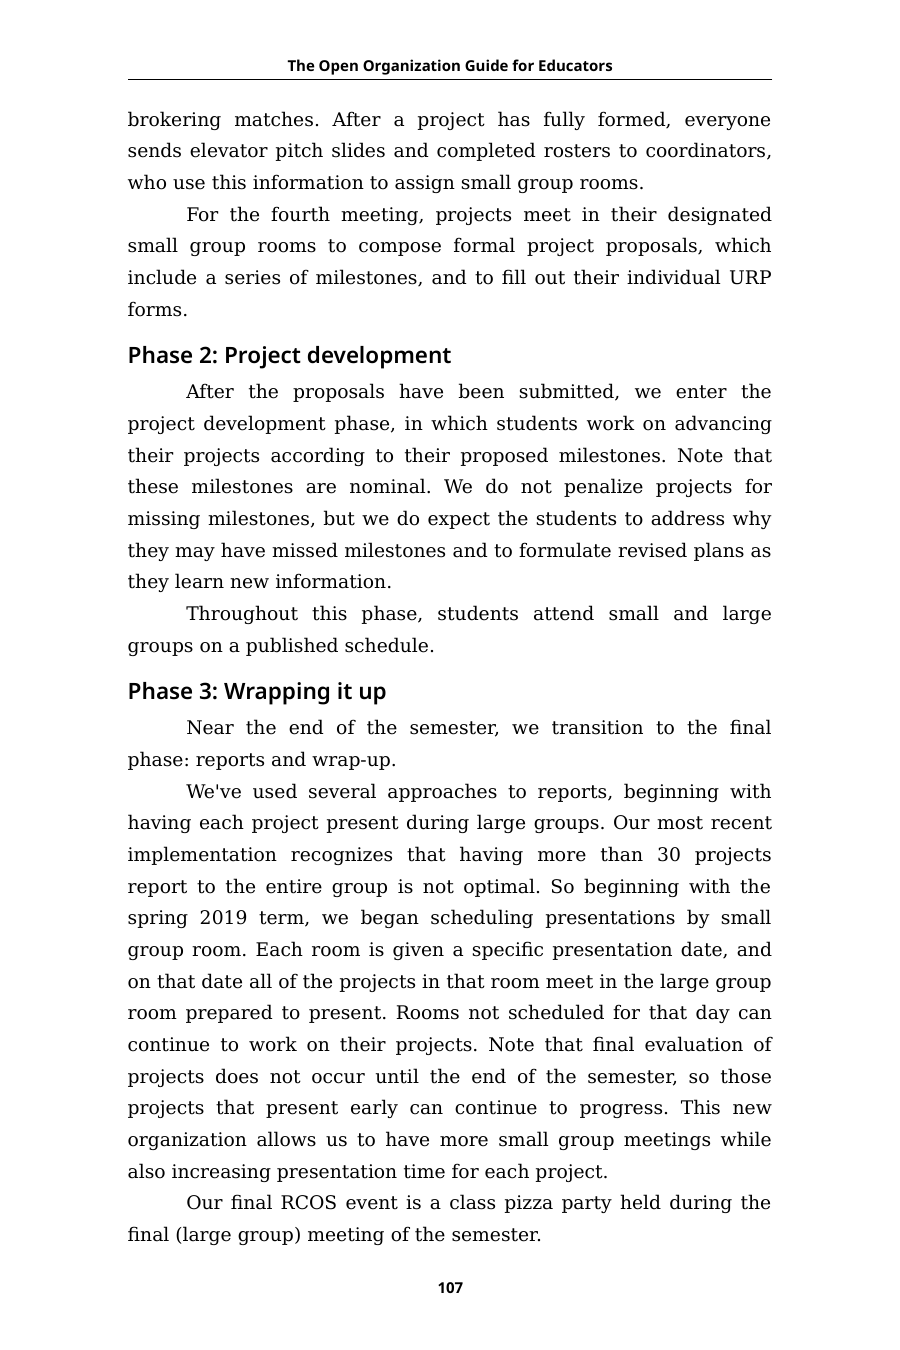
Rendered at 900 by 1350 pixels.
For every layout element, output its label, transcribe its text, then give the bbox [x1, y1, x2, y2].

text Our final RCOS event is a class pizza party held during the final (large group) meeting of the semester. [127, 1192, 772, 1246]
text For the fourth meeting, projects meet in their designated small group rooms to compose formal project proposals, which include a series of milestones, and to fill out their individual URP forms. [127, 204, 772, 321]
subtitle Phase 3: Wrapping it up [127, 679, 772, 705]
text After the proposals have been submitted, we enter the project development phase, in which students work on advancing their projects according to their proposed milestones. Note that these milestones are nominal. We do not penalize projects for missing milestones, but we do expect the students to address why they may have missed milestones and to formulate revised plans as they learn new information. [127, 381, 772, 593]
text brokering matches. After a project has fully formed, everyone sends elevator pitch slides and completed rosters to coordinators, who use this information to assign small group rooms. [127, 109, 772, 194]
subtitle Phase 2: Project development [127, 343, 772, 369]
text Near the end of the semester, we transition to the final phase: reports and wrap-up. [127, 717, 772, 771]
text We've used several approaches to reports, beginning with having each project present during large groups. Our most recent implementation recognizes that having more than 30 projects report to the entire group is not optimal. So beginning with the spring 2019 term, we began scheduling presentations by small group room. Each room is given a specific presentation date, and on that date all of the projects in that room meet in the large group room prepared to present. Rooms not scheduled for that day can continue to work on their projects. Note that final evaluation of projects does not occur until the end of the semester, so those projects that present early can continue to progress. This new organization allows us to have more small group meetings while also increasing presentation time for each project. [127, 781, 772, 1182]
text Throughout this phase, students attend small and large groups on a published schedule. [127, 603, 772, 657]
